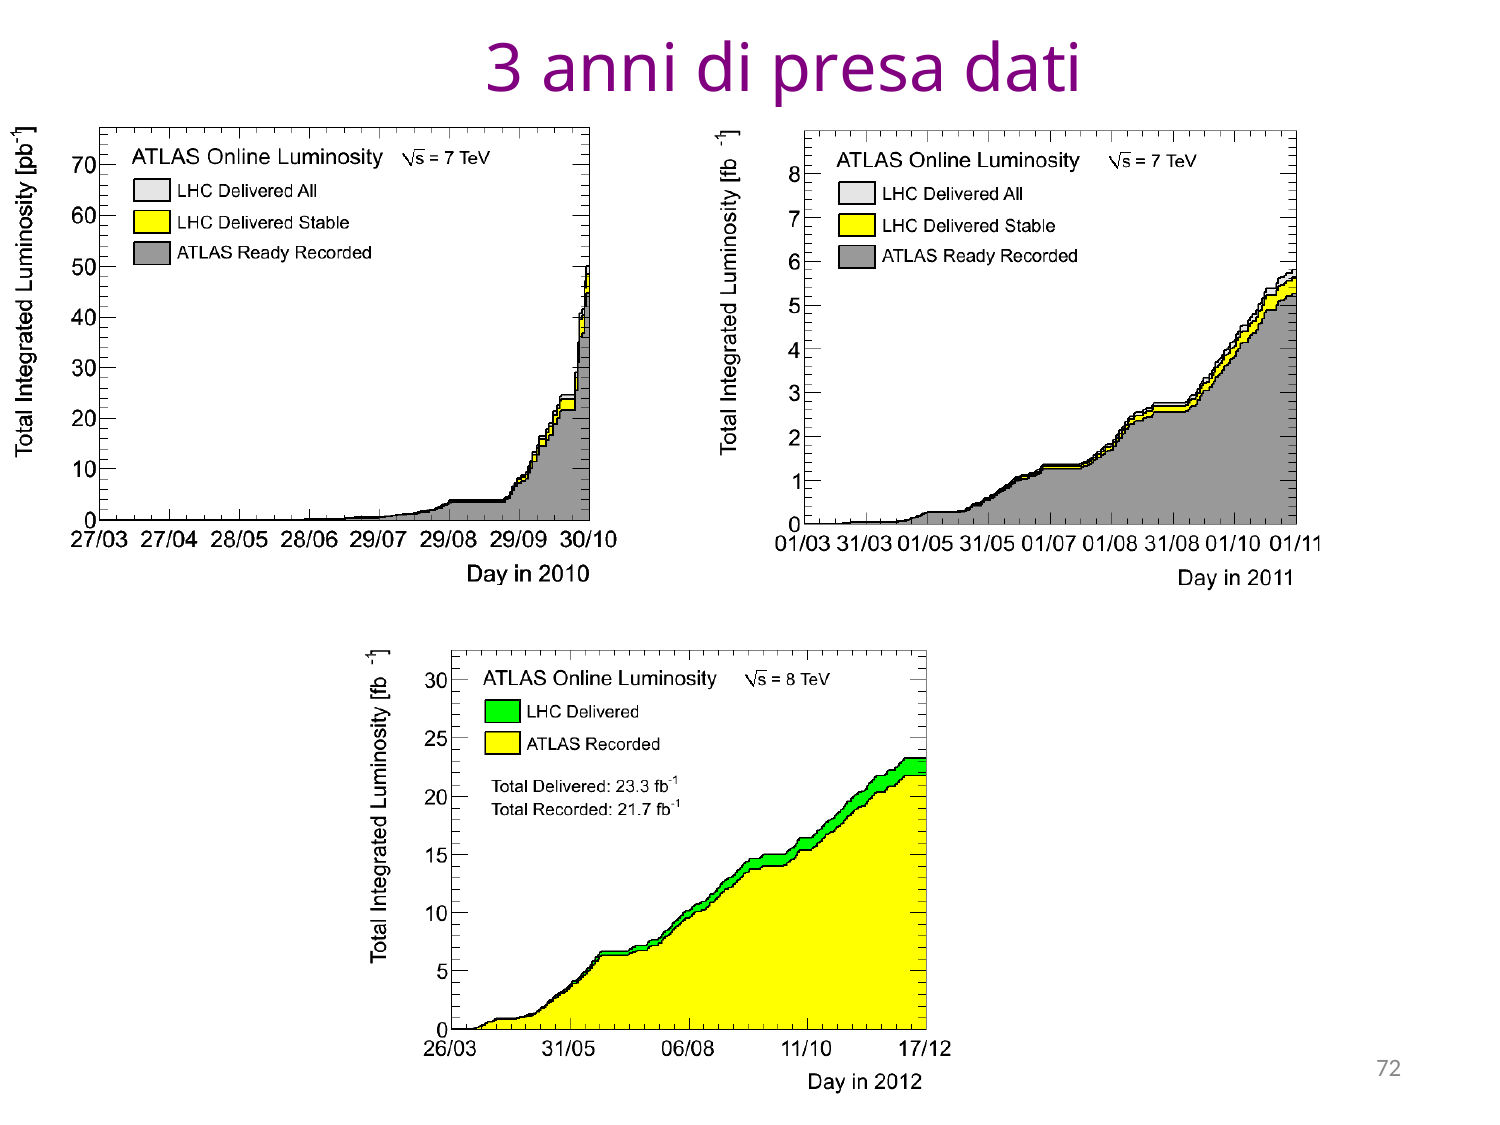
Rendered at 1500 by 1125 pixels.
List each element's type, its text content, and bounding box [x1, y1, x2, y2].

picture [359, 626, 1018, 1100]
text_box [1074, 1042, 1417, 1095]
text_box 3 anni di presa dati [59, 4, 1359, 116]
picture [5, 109, 627, 585]
picture [708, 106, 1392, 597]
